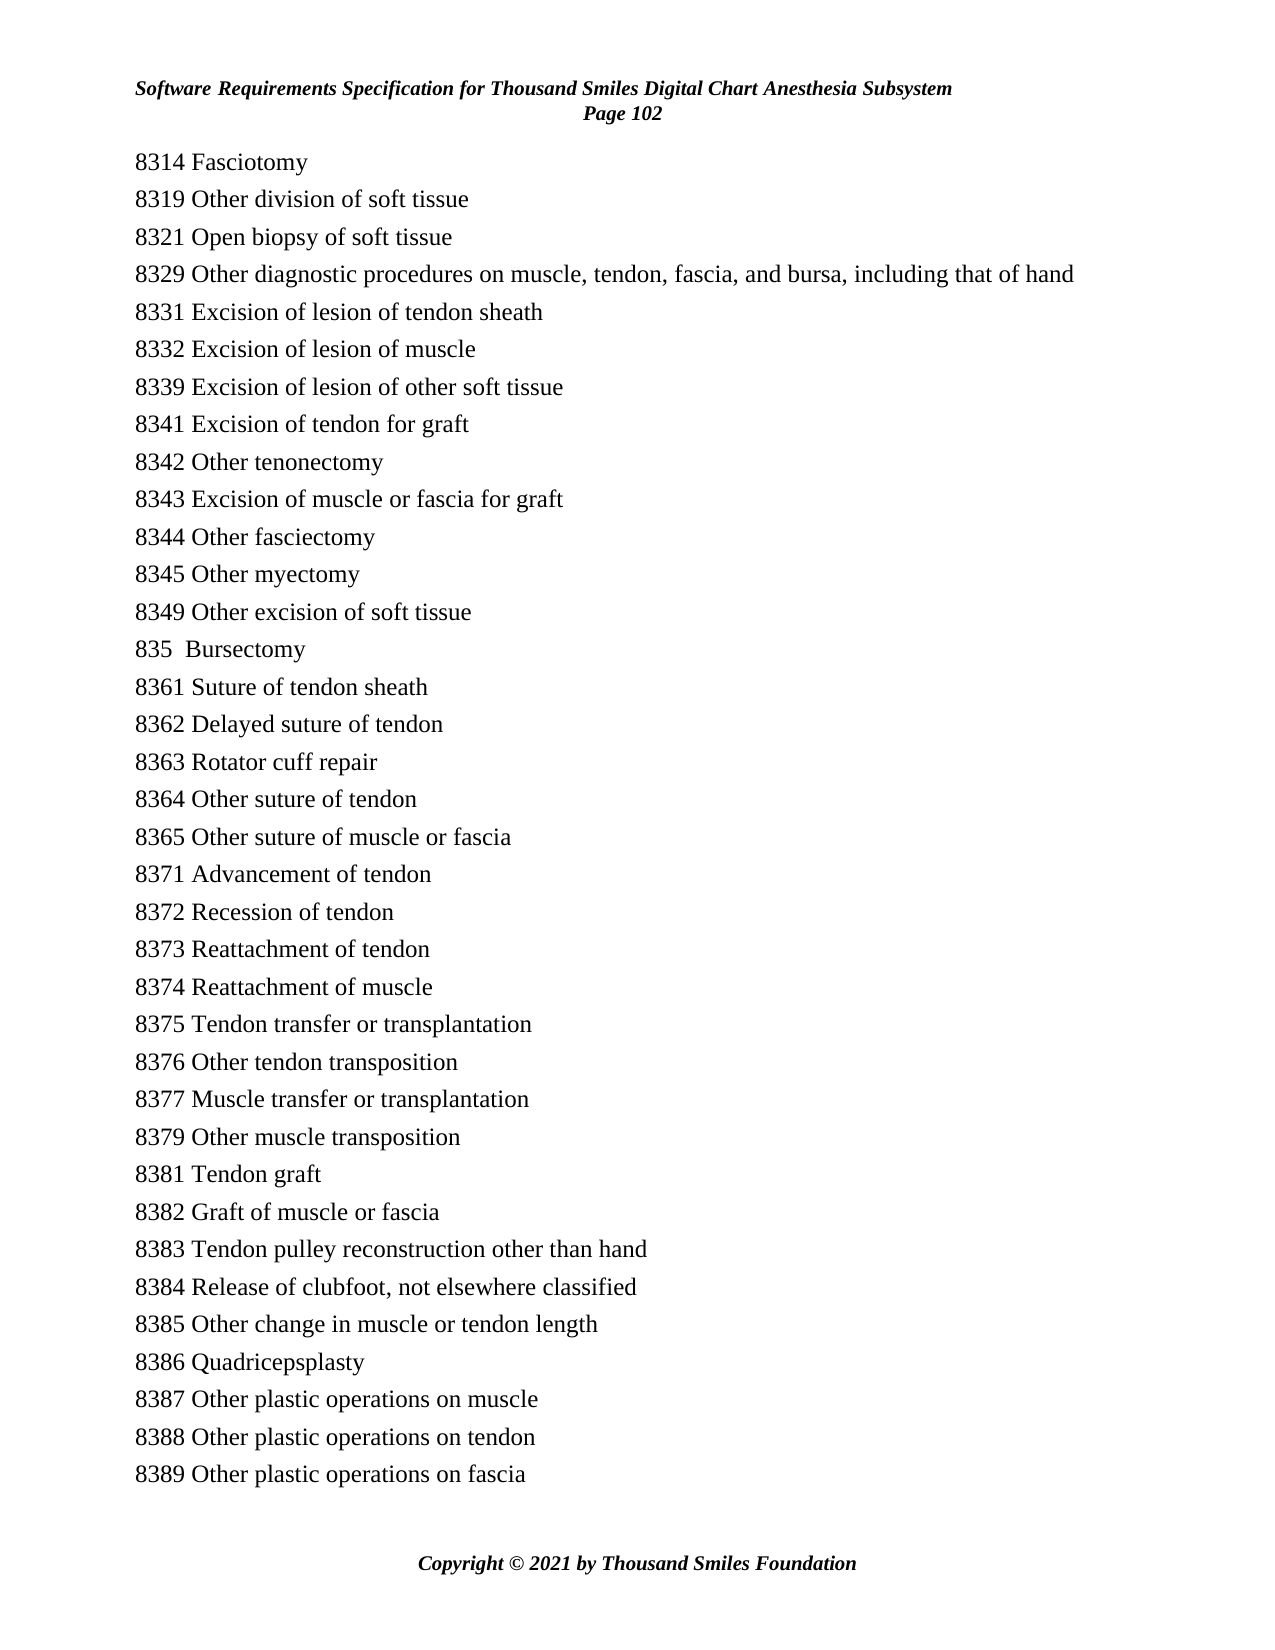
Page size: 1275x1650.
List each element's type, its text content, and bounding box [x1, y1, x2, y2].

text 8388 Other plastic operations on tendon [135, 1425, 1140, 1450]
text 8341 Excision of tendon for graft [135, 412, 1140, 437]
text 8382 Graft of muscle or fascia [135, 1200, 1140, 1225]
text 8365 Other suture of muscle or fascia [135, 825, 1140, 850]
text 8363 Rotator cuff repair [135, 750, 1140, 775]
text 8375 Tendon transfer or transplantation [135, 1012, 1140, 1037]
text 8345 Other myectomy [135, 562, 1140, 587]
text 8339 Excision of lesion of other soft tissue [135, 375, 1140, 400]
text 8342 Other tenonectomy [135, 450, 1140, 475]
text 8386 Quadricepsplasty [135, 1350, 1140, 1375]
text 8371 Advancement of tendon [135, 862, 1140, 887]
text 8321 Open biopsy of soft tissue [135, 225, 1140, 250]
text 8381 Tendon graft [135, 1162, 1140, 1187]
text 835 Bursectomy [135, 637, 1140, 662]
text 8364 Other suture of tendon [135, 787, 1140, 812]
text 8332 Excision of lesion of muscle [135, 337, 1140, 362]
text 8331 Excision of lesion of tendon sheath [135, 300, 1140, 325]
text 8387 Other plastic operations on muscle [135, 1387, 1140, 1412]
text 8314 Fasciotomy [135, 150, 1140, 175]
text 8373 Reattachment of tendon [135, 937, 1140, 962]
text 8361 Suture of tendon sheath [135, 675, 1140, 700]
text 8343 Excision of muscle or fascia for graft [135, 487, 1140, 512]
text 8383 Tendon pulley reconstruction other than hand [135, 1237, 1140, 1262]
text 8389 Other plastic operations on fascia [135, 1462, 1140, 1487]
text 8379 Other muscle transposition [135, 1125, 1140, 1150]
text 8319 Other division of soft tissue [135, 187, 1140, 212]
text 8374 Reattachment of muscle [135, 975, 1140, 1000]
text 8349 Other excision of soft tissue [135, 600, 1140, 625]
text 8376 Other tendon transposition [135, 1050, 1140, 1075]
text 8329 Other diagnostic procedures on muscle, tendon, fascia, and bursa, including that of hand [135, 262, 1140, 287]
text 8377 Muscle transfer or transplantation [135, 1087, 1140, 1112]
text 8372 Recession of tendon [135, 900, 1140, 925]
text 8385 Other change in muscle or tendon length [135, 1312, 1140, 1337]
text 8384 Release of clubfoot, not elsewhere classified [135, 1275, 1140, 1300]
text 8344 Other fasciectomy [135, 525, 1140, 550]
text 8362 Delayed suture of tendon [135, 712, 1140, 737]
